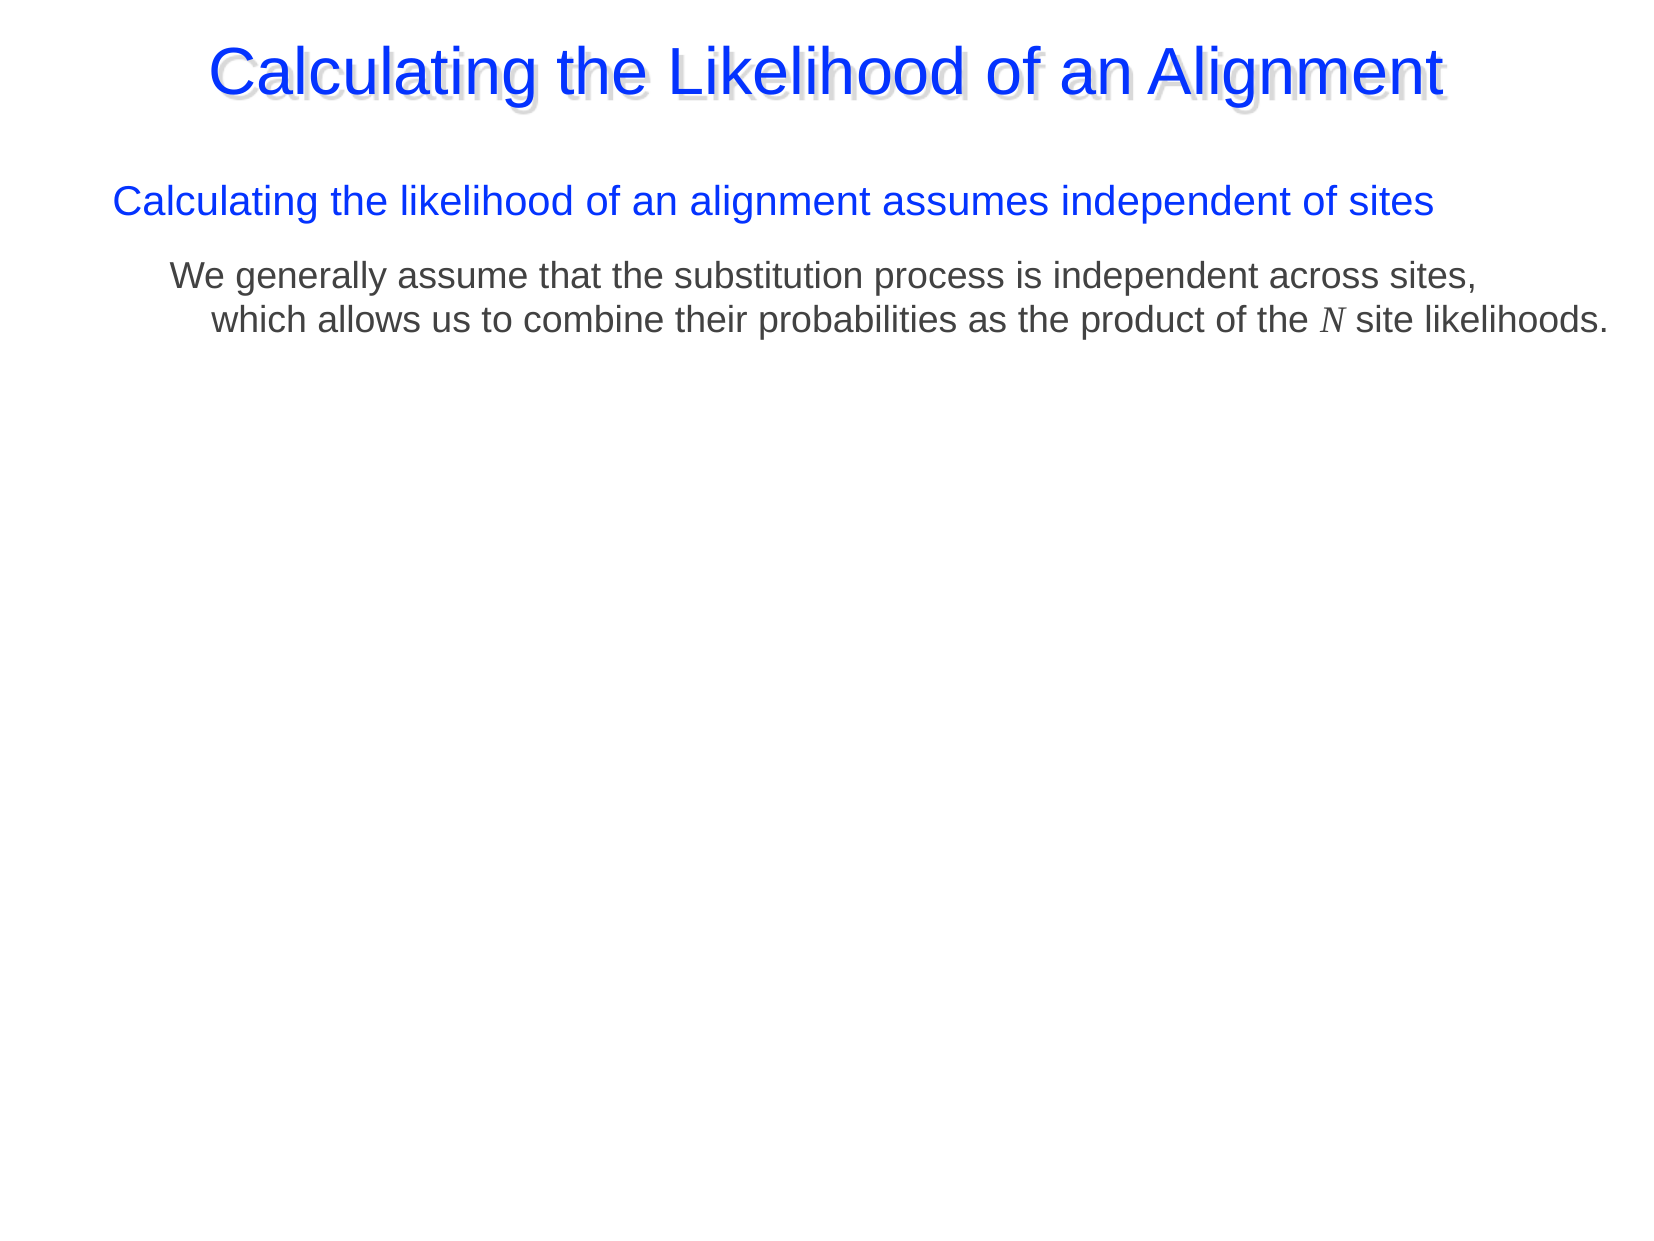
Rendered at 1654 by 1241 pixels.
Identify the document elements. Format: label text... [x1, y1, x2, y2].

text_box Calculating the likelihood of an alignment assumes independent of sites [103, 165, 1550, 233]
text_box Calculating the Likelihood of an Alignment [200, 20, 1454, 117]
text_box We generally assume that the substitution process is independent across sites, which allows us to combine their probabilities as the product of the N site likelihoods. [161, 243, 1633, 349]
